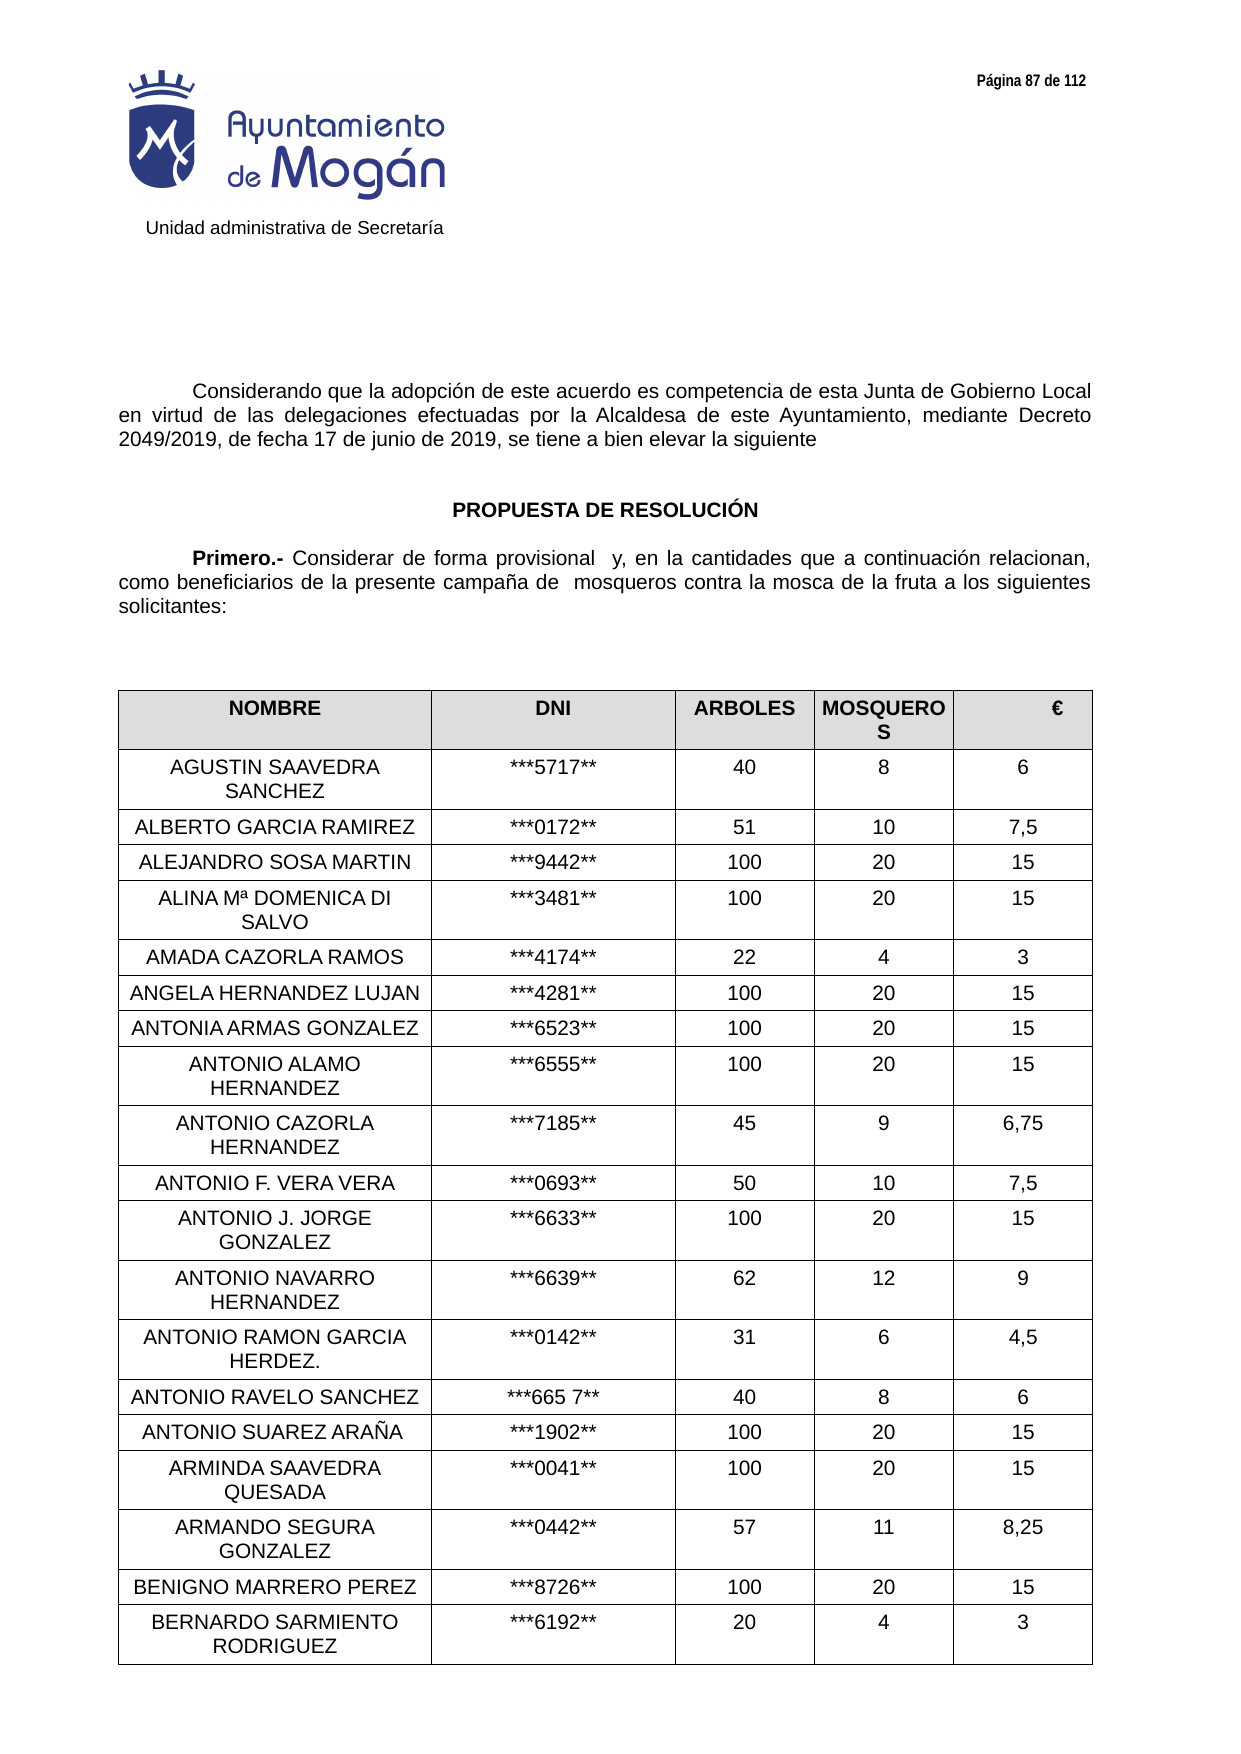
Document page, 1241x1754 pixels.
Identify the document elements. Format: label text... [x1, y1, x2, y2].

table_cell 100 [676, 1570, 814, 1604]
table_cell 40 [676, 1380, 814, 1414]
text Primero.- Considerar de forma provisional y, en la cantidades que a continuación relacionan, como beneficiarios de la presente campaña de mosqueros contra la mosca de la fruta a los siguientes solicitantes: [118, 546, 1092, 618]
table_cell ANTONIO RAMON GARCIA HERDEZ. [119, 1320, 431, 1379]
table_cell 6 [954, 1380, 1092, 1414]
table_cell 15 [954, 1011, 1092, 1046]
table_header NOMBRE [119, 691, 431, 749]
table_cell ANTONIO NAVARRO HERNANDEZ [119, 1261, 431, 1319]
table_cell 20 [815, 1047, 953, 1105]
table_cell 31 [676, 1320, 814, 1379]
table_cell ***7185** [432, 1106, 675, 1165]
table_cell 15 [954, 1201, 1092, 1260]
table_cell 50 [676, 1166, 814, 1200]
table_cell 57 [676, 1510, 814, 1569]
table_cell ***4281** [432, 976, 675, 1010]
table_cell 4,5 [954, 1320, 1092, 1379]
table_cell 100 [676, 1047, 814, 1105]
table_cell 10 [815, 1166, 953, 1200]
table_cell ***4174** [432, 940, 675, 975]
table_cell ARMINDA SAAVEDRA QUESADA [119, 1451, 431, 1509]
table_cell ANTONIA ARMAS GONZALEZ [119, 1011, 431, 1046]
table_cell 6 [954, 750, 1092, 809]
table_cell ALBERTO GARCIA RAMIREZ [119, 810, 431, 844]
table_cell 4 [815, 1605, 953, 1664]
table_cell ***6639** [432, 1261, 675, 1319]
table_cell 20 [676, 1605, 814, 1664]
table_cell ***665 7** [432, 1380, 675, 1414]
table_cell 20 [815, 1451, 953, 1509]
table_cell 20 [815, 845, 953, 880]
table_cell 20 [815, 1570, 953, 1604]
text PROPUESTA DE RESOLUCIÓN [118, 498, 1092, 522]
table_cell ***6523** [432, 1011, 675, 1046]
table_cell BERNARDO SARMIENTO RODRIGUEZ [119, 1605, 431, 1664]
table_cell 20 [815, 1201, 953, 1260]
table_cell 15 [954, 1570, 1092, 1604]
table_header € [954, 691, 1092, 749]
table_header DNI [432, 691, 675, 749]
table_cell 15 [954, 1415, 1092, 1450]
table_cell ARMANDO SEGURA GONZALEZ [119, 1510, 431, 1569]
table_cell 62 [676, 1261, 814, 1319]
table_cell 8 [815, 1380, 953, 1414]
table_cell ***5717** [432, 750, 675, 809]
table_cell ***0442** [432, 1510, 675, 1569]
table_cell 8 [815, 750, 953, 809]
table_cell ***0142** [432, 1320, 675, 1379]
table_cell 10 [815, 810, 953, 844]
table_cell ***1902** [432, 1415, 675, 1450]
table_cell 15 [954, 1047, 1092, 1105]
table_cell 100 [676, 881, 814, 939]
table_cell ALEJANDRO SOSA MARTIN [119, 845, 431, 880]
table_cell ***3481** [432, 881, 675, 939]
table_cell 15 [954, 1451, 1092, 1509]
table_cell 7,5 [954, 810, 1092, 844]
table_cell 15 [954, 881, 1092, 939]
table_cell ANTONIO ALAMO HERNANDEZ [119, 1047, 431, 1105]
table_cell ANTONIO RAVELO SANCHEZ [119, 1380, 431, 1414]
table_cell ***6555** [432, 1047, 675, 1105]
table_cell 20 [815, 1011, 953, 1046]
table_cell 3 [954, 940, 1092, 975]
table_cell ***6192** [432, 1605, 675, 1664]
table_cell ANTONIO CAZORLA HERNANDEZ [119, 1106, 431, 1165]
table_cell 20 [815, 881, 953, 939]
table_cell ALINA Mª DOMENICA DI SALVO [119, 881, 431, 939]
table_cell ANTONIO F. VERA VERA [119, 1166, 431, 1200]
picture [128, 70, 445, 206]
table_cell 22 [676, 940, 814, 975]
table_cell 51 [676, 810, 814, 844]
table_cell 12 [815, 1261, 953, 1319]
table_cell 100 [676, 976, 814, 1010]
table_cell 11 [815, 1510, 953, 1569]
table_cell 100 [676, 1415, 814, 1450]
text Considerando que la adopción de este acuerdo es competencia de esta Junta de Gobierno Local en virtud de las delegaciones efectuadas por la Alcaldesa de este Ayuntamiento, mediante Decreto 2049/2019, de fecha 17 de junio de 2019, se tiene a bien elevar la siguiente [118, 378, 1092, 450]
table_cell BENIGNO MARRERO PEREZ [119, 1570, 431, 1604]
table_cell AGUSTIN SAAVEDRA SANCHEZ [119, 750, 431, 809]
table_cell ANTONIO SUAREZ ARAÑA [119, 1415, 431, 1450]
table_cell 100 [676, 1011, 814, 1046]
table_header ARBOLES [676, 691, 814, 749]
table_cell ***0041** [432, 1451, 675, 1509]
table_cell 7,5 [954, 1166, 1092, 1200]
table_cell 20 [815, 1415, 953, 1450]
table_cell 100 [676, 1201, 814, 1260]
table_cell 6,75 [954, 1106, 1092, 1165]
table_cell 9 [815, 1106, 953, 1165]
table_cell 20 [815, 976, 953, 1010]
table_header MOSQUEROS [815, 691, 953, 749]
table_cell ANGELA HERNANDEZ LUJAN [119, 976, 431, 1010]
table_cell 45 [676, 1106, 814, 1165]
table_cell 100 [676, 845, 814, 880]
table_cell ***8726** [432, 1570, 675, 1604]
table_cell 9 [954, 1261, 1092, 1319]
table_cell 8,25 [954, 1510, 1092, 1569]
table_cell 100 [676, 1451, 814, 1509]
table_cell AMADA CAZORLA RAMOS [119, 940, 431, 975]
table_cell 3 [954, 1605, 1092, 1664]
table_cell 15 [954, 976, 1092, 1010]
table_cell ***0693** [432, 1166, 675, 1200]
table_cell ***9442** [432, 845, 675, 880]
table_cell ***6633** [432, 1201, 675, 1260]
table_cell ANTONIO J. JORGE GONZALEZ [119, 1201, 431, 1260]
table_cell 15 [954, 845, 1092, 880]
table_cell 40 [676, 750, 814, 809]
table_cell 4 [815, 940, 953, 975]
table_cell 6 [815, 1320, 953, 1379]
table_cell ***0172** [432, 810, 675, 844]
